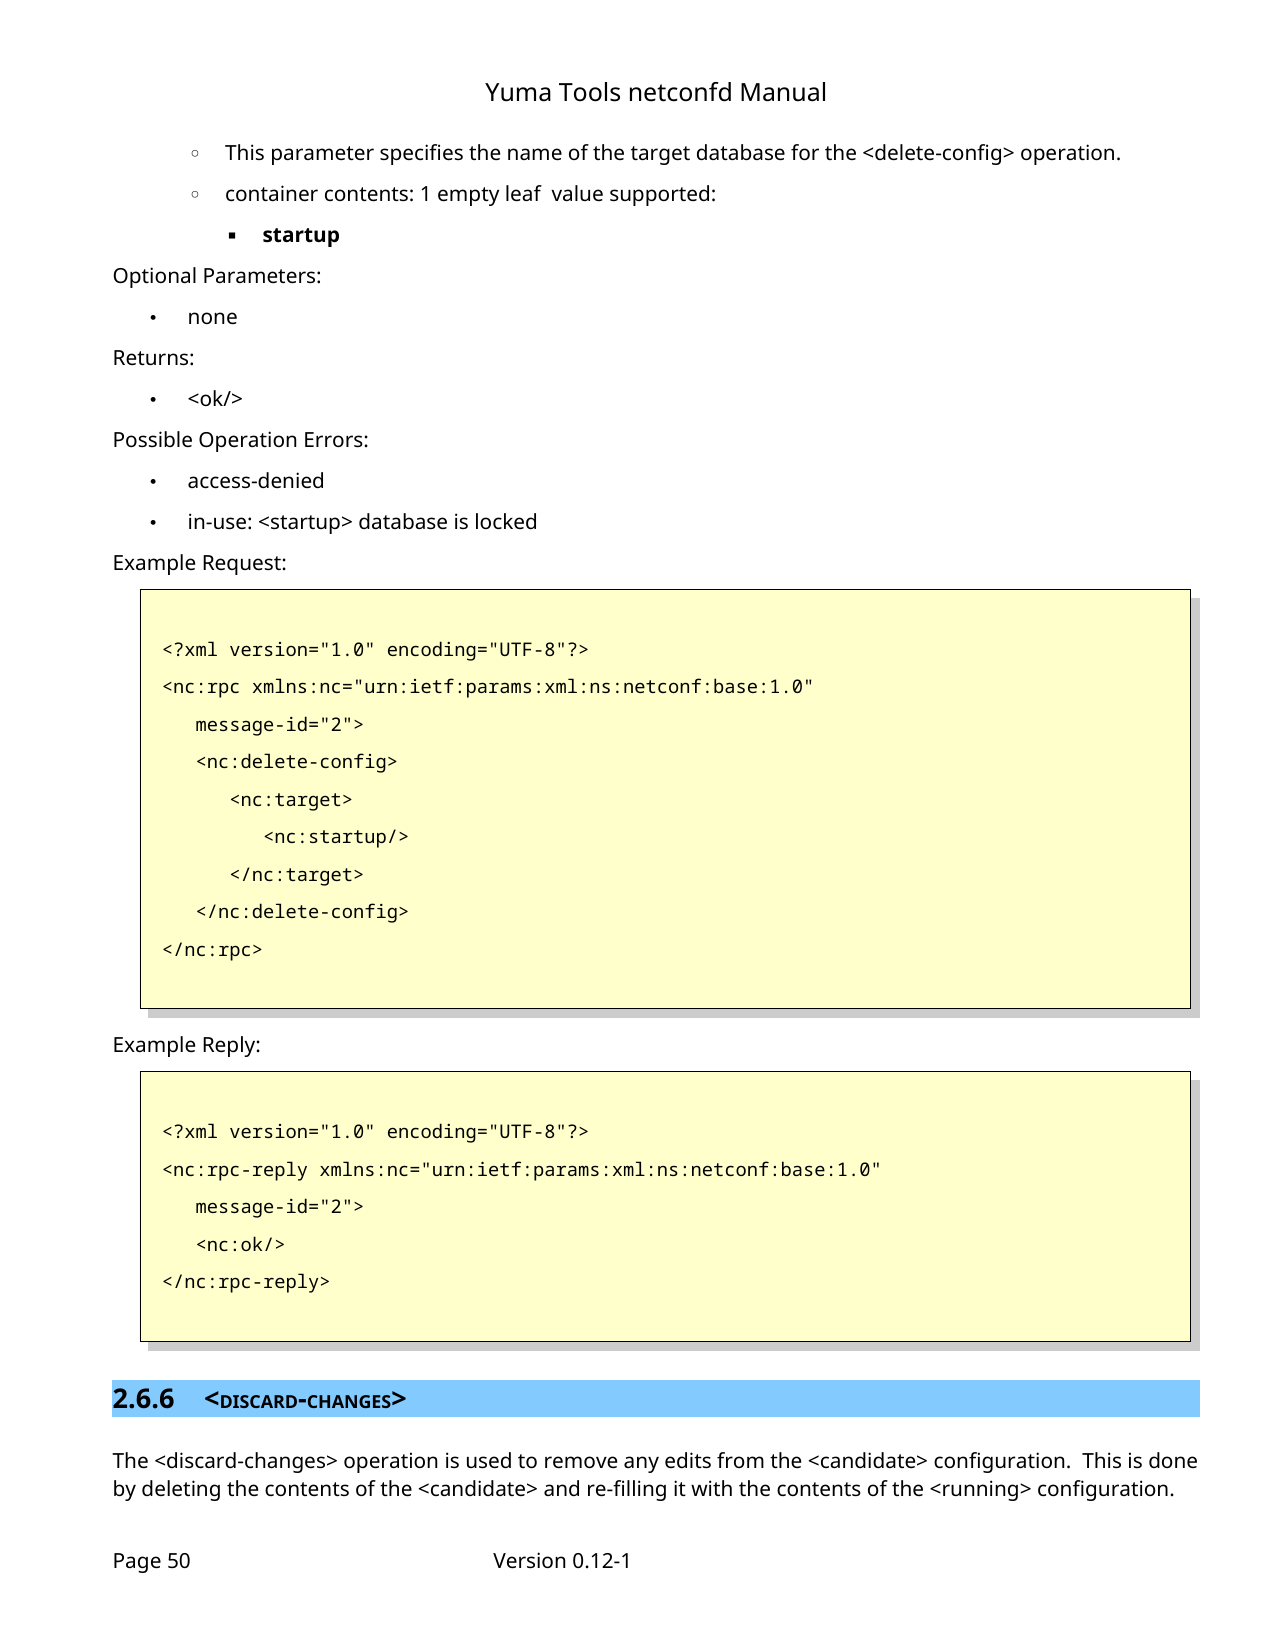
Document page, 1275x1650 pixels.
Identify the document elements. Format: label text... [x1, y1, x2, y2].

text message-id="2"> [141, 1184, 1190, 1219]
text <nc:rpc-reply xmlns:nc="urn:ietf:params:xml:ns:netconf:base:1.0" [141, 1146, 1190, 1182]
subtitle <discard-changes> [112, 1380, 1200, 1417]
text Optional Parameters: [112, 261, 1200, 290]
list startup [225, 220, 1200, 249]
text <nc:target> [141, 776, 1190, 812]
list none [150, 302, 1200, 331]
text </nc:delete-config> [141, 889, 1190, 924]
list container contents: 1 empty leaf value supported: [187, 179, 1200, 208]
text Example Reply: [112, 1030, 1200, 1059]
text </nc:rpc-reply> [141, 1259, 1190, 1294]
text Possible Operation Errors: [112, 425, 1200, 453]
text Returns: [112, 343, 1200, 372]
text <?xml version="1.0" encoding="UTF-8"?> [141, 1109, 1190, 1144]
text </nc:rpc> [141, 926, 1190, 962]
list in-use: <startup> database is locked [150, 507, 1200, 535]
text </nc:target> [141, 851, 1190, 887]
list <ok/> [150, 384, 1200, 413]
text <nc:rpc xmlns:nc="urn:ietf:params:xml:ns:netconf:base:1.0" [141, 664, 1190, 699]
list access-denied [150, 466, 1200, 494]
list This parameter specifies the name of the target database for the <delete-config> operation. [187, 138, 1200, 167]
text The <discard-changes> operation is used to remove any edits from the <candidate> configuration. This is done by deleting the contents of the <candidate> and re-filling it with the contents of the <running> configuration. [112, 1446, 1200, 1503]
text <nc:ok/> [141, 1221, 1190, 1257]
text <?xml version="1.0" encoding="UTF-8"?> [141, 626, 1190, 662]
text message-id="2"> [141, 701, 1190, 737]
text <nc:delete-config> [141, 739, 1190, 774]
text <nc:startup/> [141, 814, 1190, 849]
text Example Request: [112, 548, 1200, 576]
